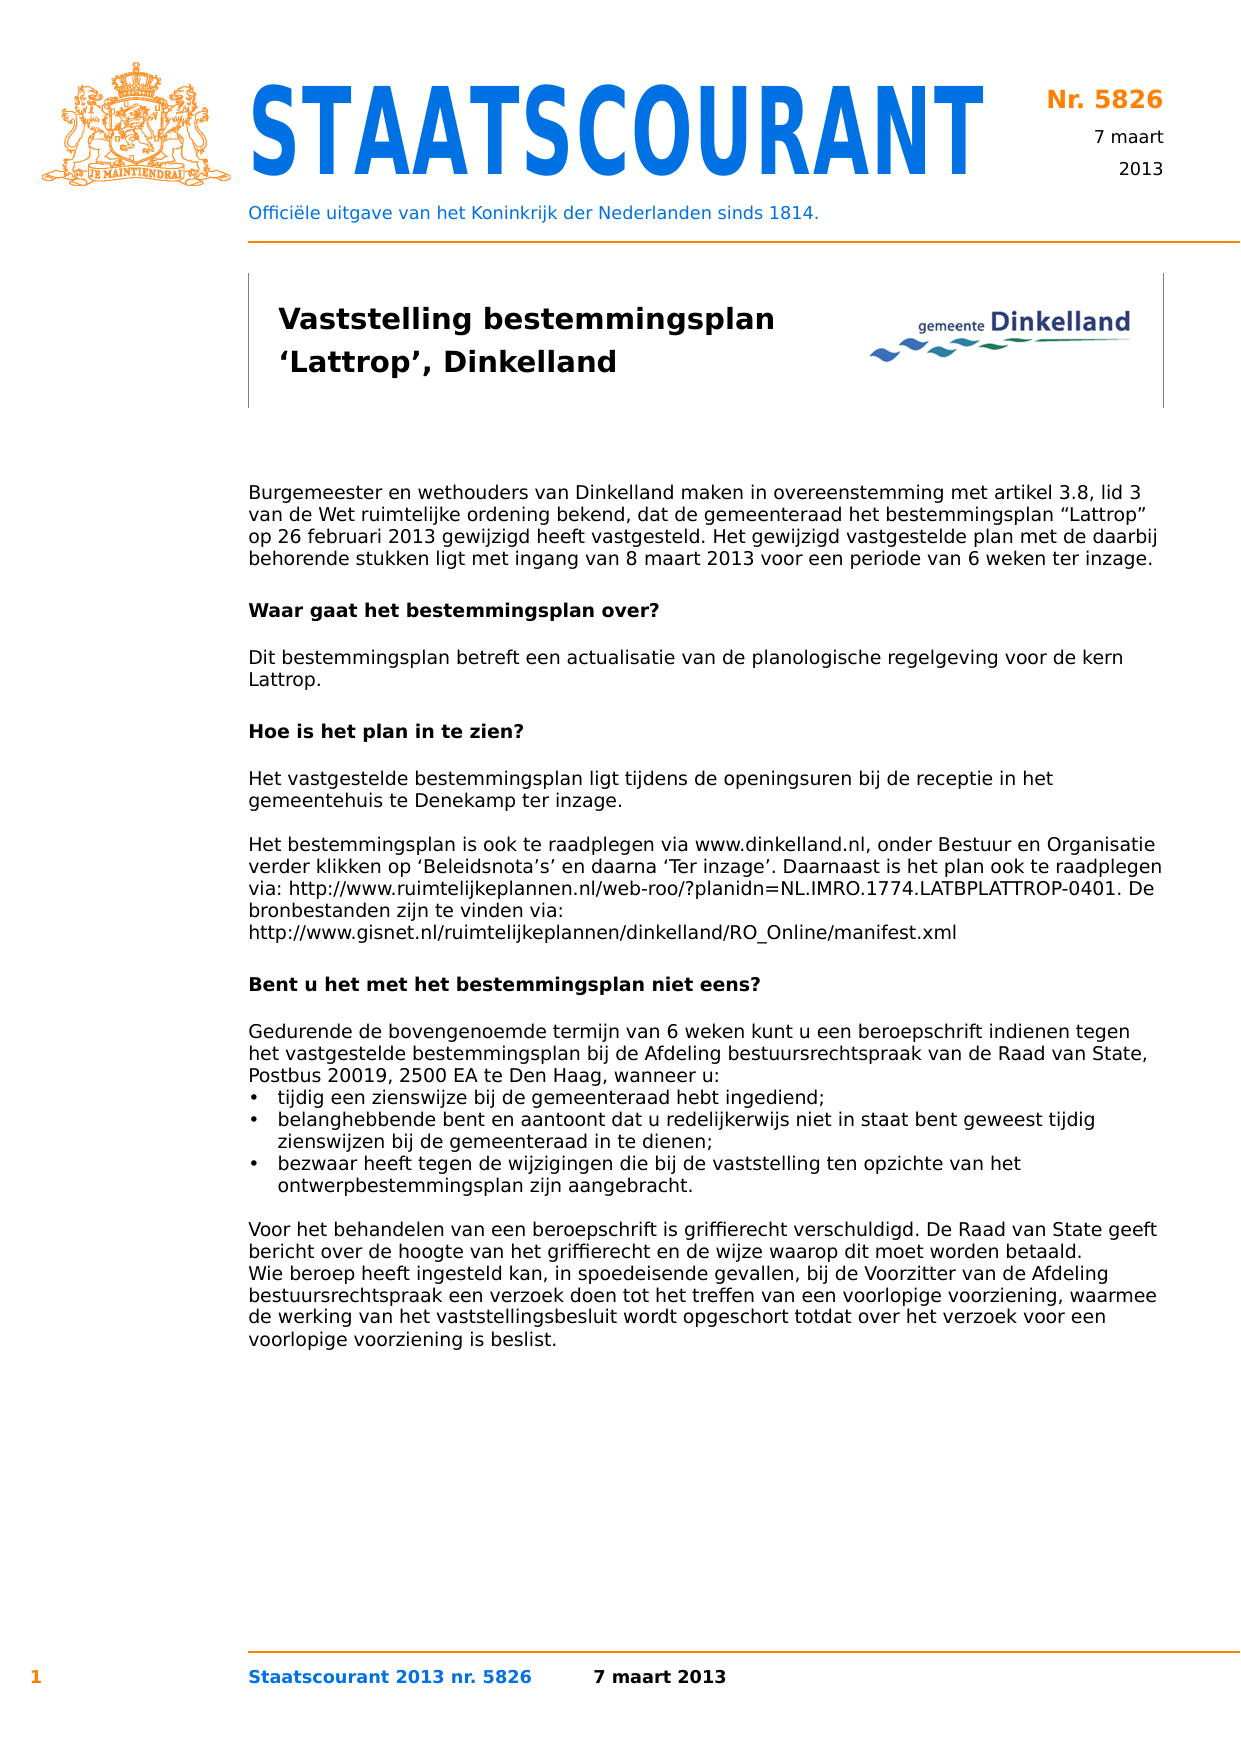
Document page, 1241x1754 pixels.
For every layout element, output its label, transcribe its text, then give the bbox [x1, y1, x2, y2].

picture [867, 302, 1134, 368]
subtitle Vaststelling bestemmingsplan ‘Lattrop’, Dinkelland [249, 273, 1163, 408]
table_header [25, 62, 248, 241]
subtitle Bent u het met het bestemmingsplan niet eens? [248, 974, 1163, 996]
picture [41, 62, 231, 186]
text Het bestemmingsplan is ook te raadplegen via www.dinkelland.nl, onder Bestuur en Organisatie verder klikken op ‘Beleidsnota’s’ en daarna ‘Ter inzage’. Daarnaast is het plan ook te raadplegen via: http://www.ruimtelijkeplannen.nl/web-roo/?planidn=NL.IMRO.1774.LATBPLATTROP-0401. De bronbestanden zijn te vinden via: http://www.gisnet.nl/ruimtelijkeplannen/dinkelland/RO_Online/manifest.xml [248, 834, 1163, 944]
table_header Nr. 5826 [998, 62, 1240, 121]
text • tijdig een zienswijze bij de gemeenteraad hebt ingediend; [248, 1087, 1163, 1109]
text Dit bestemmingsplan betreft een actualisatie van de planologische regelgeving voor de kern Lattrop. [248, 647, 1163, 691]
table_cell Officiële uitgave van het Koninkrijk der Nederlanden sinds 1814. [248, 203, 1240, 241]
text • bezwaar heeft tegen de wijzigingen die bij de vaststelling ten opzichte van het ontwerpbestemmingsplan zijn aangebracht. [248, 1153, 1163, 1197]
subtitle Waar gaat het bestemmingsplan over? [248, 600, 1163, 622]
table_cell 7 maart [998, 121, 1240, 153]
text Wie beroep heeft ingesteld kan, in spoedeisende gevallen, bij de Voorzitter van de Afdeling bestuursrechtspraak een verzoek doen tot het treffen van een voorlopige voorziening, waarmee de werking van het vaststellingsbesluit wordt opgeschort totdat over het verzoek voor een voorlopige voorziening is beslist. [248, 1262, 1163, 1350]
text Het vastgestelde bestemmingsplan ligt tijdens de openingsuren bij de receptie in het gemeentehuis te Denekamp ter inzage. [248, 768, 1163, 812]
table_header STAATSCOURANT [248, 62, 998, 203]
text • belanghebbende bent en aantoont dat u redelijkerwijs niet in staat bent geweest tijdig zienswijzen bij de gemeenteraad in te dienen; [248, 1109, 1163, 1153]
text Burgemeester en wethouders van Dinkelland maken in overeenstemming met artikel 3.8, lid 3 van de Wet ruimtelijke ordening bekend, dat de gemeenteraad het bestemmingsplan “Lattrop” op 26 februari 2013 gewijzigd heeft vastgesteld. Het gewijzigd vastgestelde plan met de daarbij behorende stukken ligt met ingang van 8 maart 2013 voor een periode van 6 weken ter inzage. [248, 482, 1163, 570]
text Voor het behandelen van een beroepschrift is griffierecht verschuldigd. De Raad van State geeft bericht over de hoogte van het griffierecht en de wijze waarop dit moet worden betaald. [248, 1218, 1163, 1262]
subtitle Hoe is het plan in te zien? [248, 721, 1163, 743]
text Gedurende de bovengenoemde termijn van 6 weken kunt u een beroepschrift indienen tegen het vastgestelde bestemmingsplan bij de Afdeling bestuursrechtspraak van de Raad van State, Postbus 20019, 2500 EA te Den Haag, wanneer u: [248, 1021, 1163, 1087]
table_cell 2013 [998, 153, 1240, 203]
